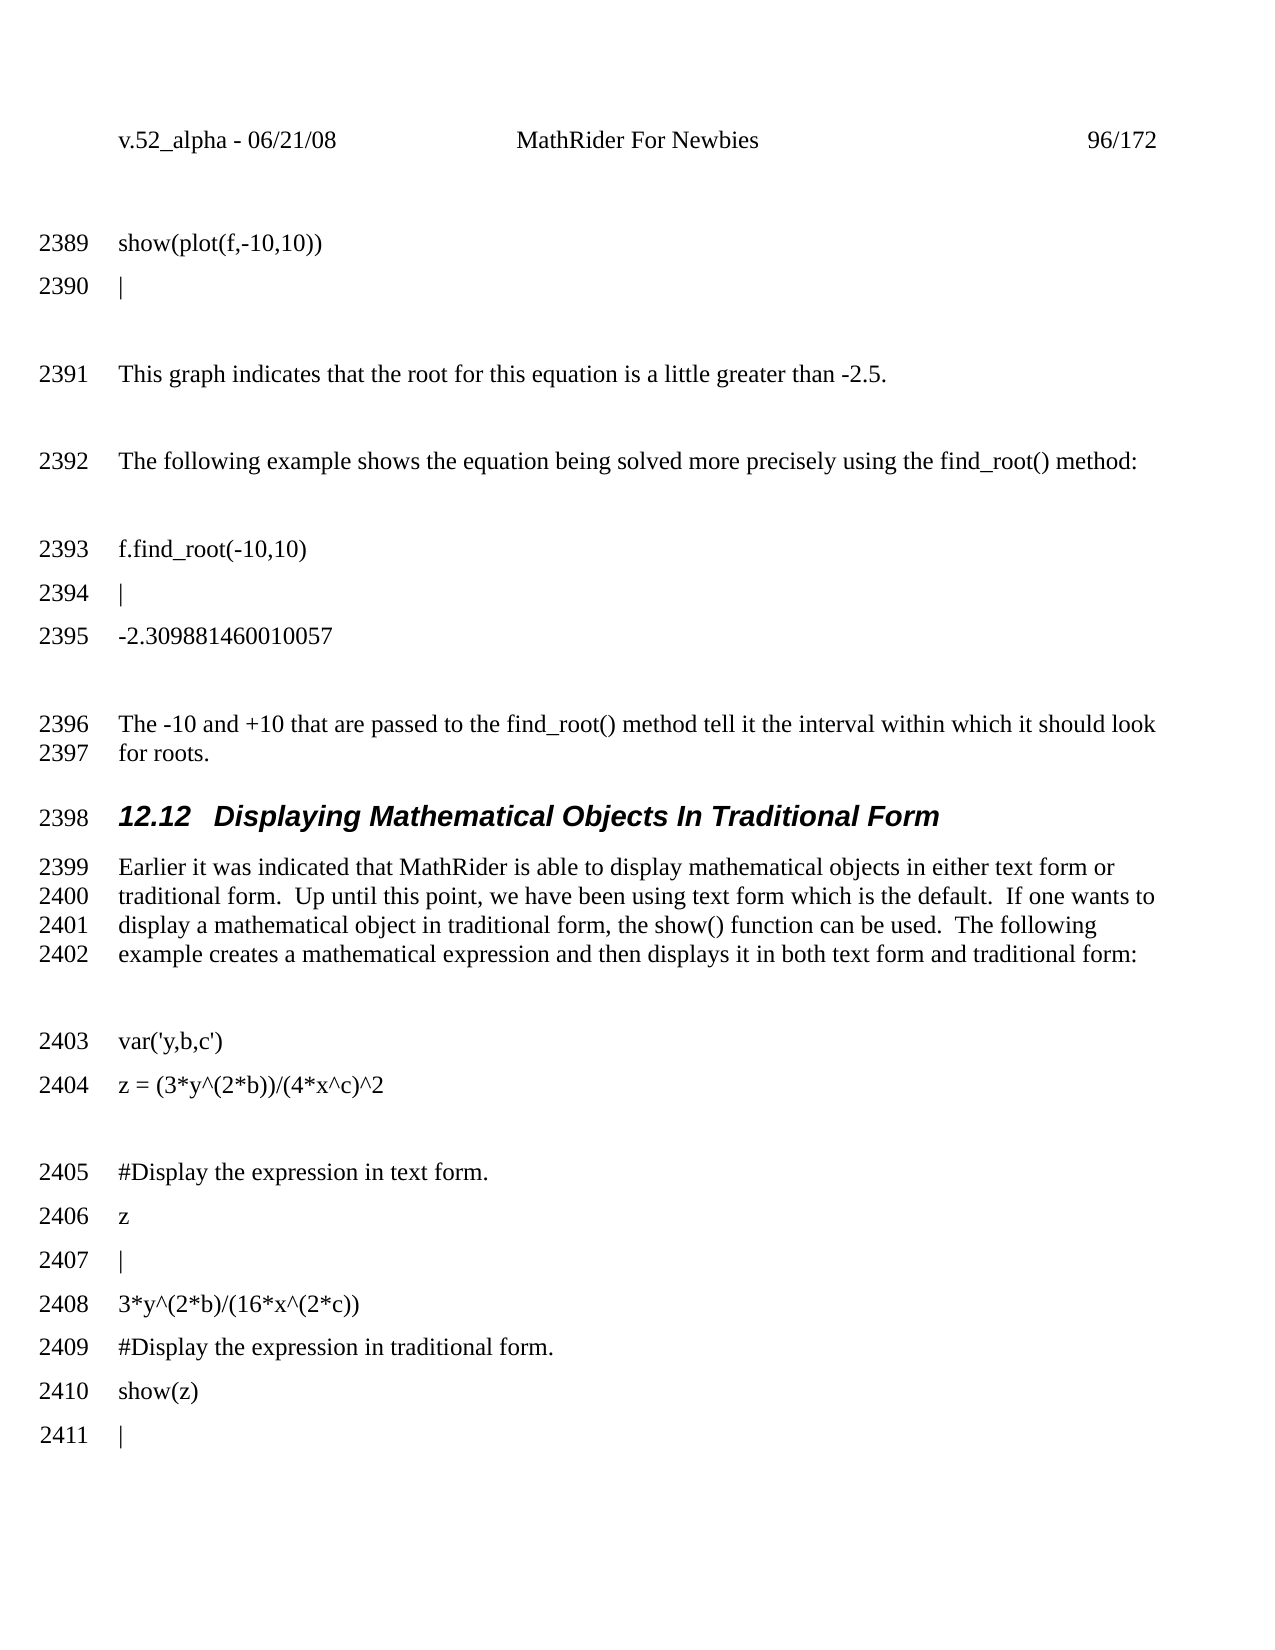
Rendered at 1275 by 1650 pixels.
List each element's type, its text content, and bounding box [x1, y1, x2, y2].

text Earlier it was indicated that MathRider is able to display mathematical objects in either text form or traditional form. Up until this point, we have been using text form which is the default. If one wants to display a mathematical object in traditional form, the show() function can be used. The following example creates a mathematical expression and then displays it in both text form and traditional form: [118, 852, 1157, 967]
text | [118, 578, 1157, 606]
text #Display the expression in traditional form. [118, 1332, 1157, 1361]
text z = (3*y^(2*b))/(4*x^c)^2 [118, 1070, 1157, 1099]
text z [118, 1201, 1157, 1230]
text 3*y^(2*b)/(16*x^(2*c)) [118, 1289, 1157, 1317]
text #Display the expression in text form. [118, 1157, 1157, 1186]
text | [118, 271, 1157, 300]
text show(plot(f,-10,10)) [118, 228, 1157, 256]
text f.find_root(-10,10) [118, 534, 1157, 563]
text var('y,b,c') [118, 1026, 1157, 1055]
text | [118, 1420, 1157, 1449]
text show(z) [118, 1376, 1157, 1405]
subtitle Displaying Mathematical Objects In Traditional Form [118, 799, 1157, 832]
text -2.309881460010057 [118, 621, 1157, 650]
text This graph indicates that the root for this equation is a little greater than -2.5. [118, 359, 1157, 388]
text The following example shows the equation being solved more precisely using the find_root() method: [118, 446, 1157, 475]
text The -10 and +10 that are passed to the find_root() method tell it the interval within which it should look for roots. [118, 709, 1157, 766]
text | [118, 1245, 1157, 1274]
